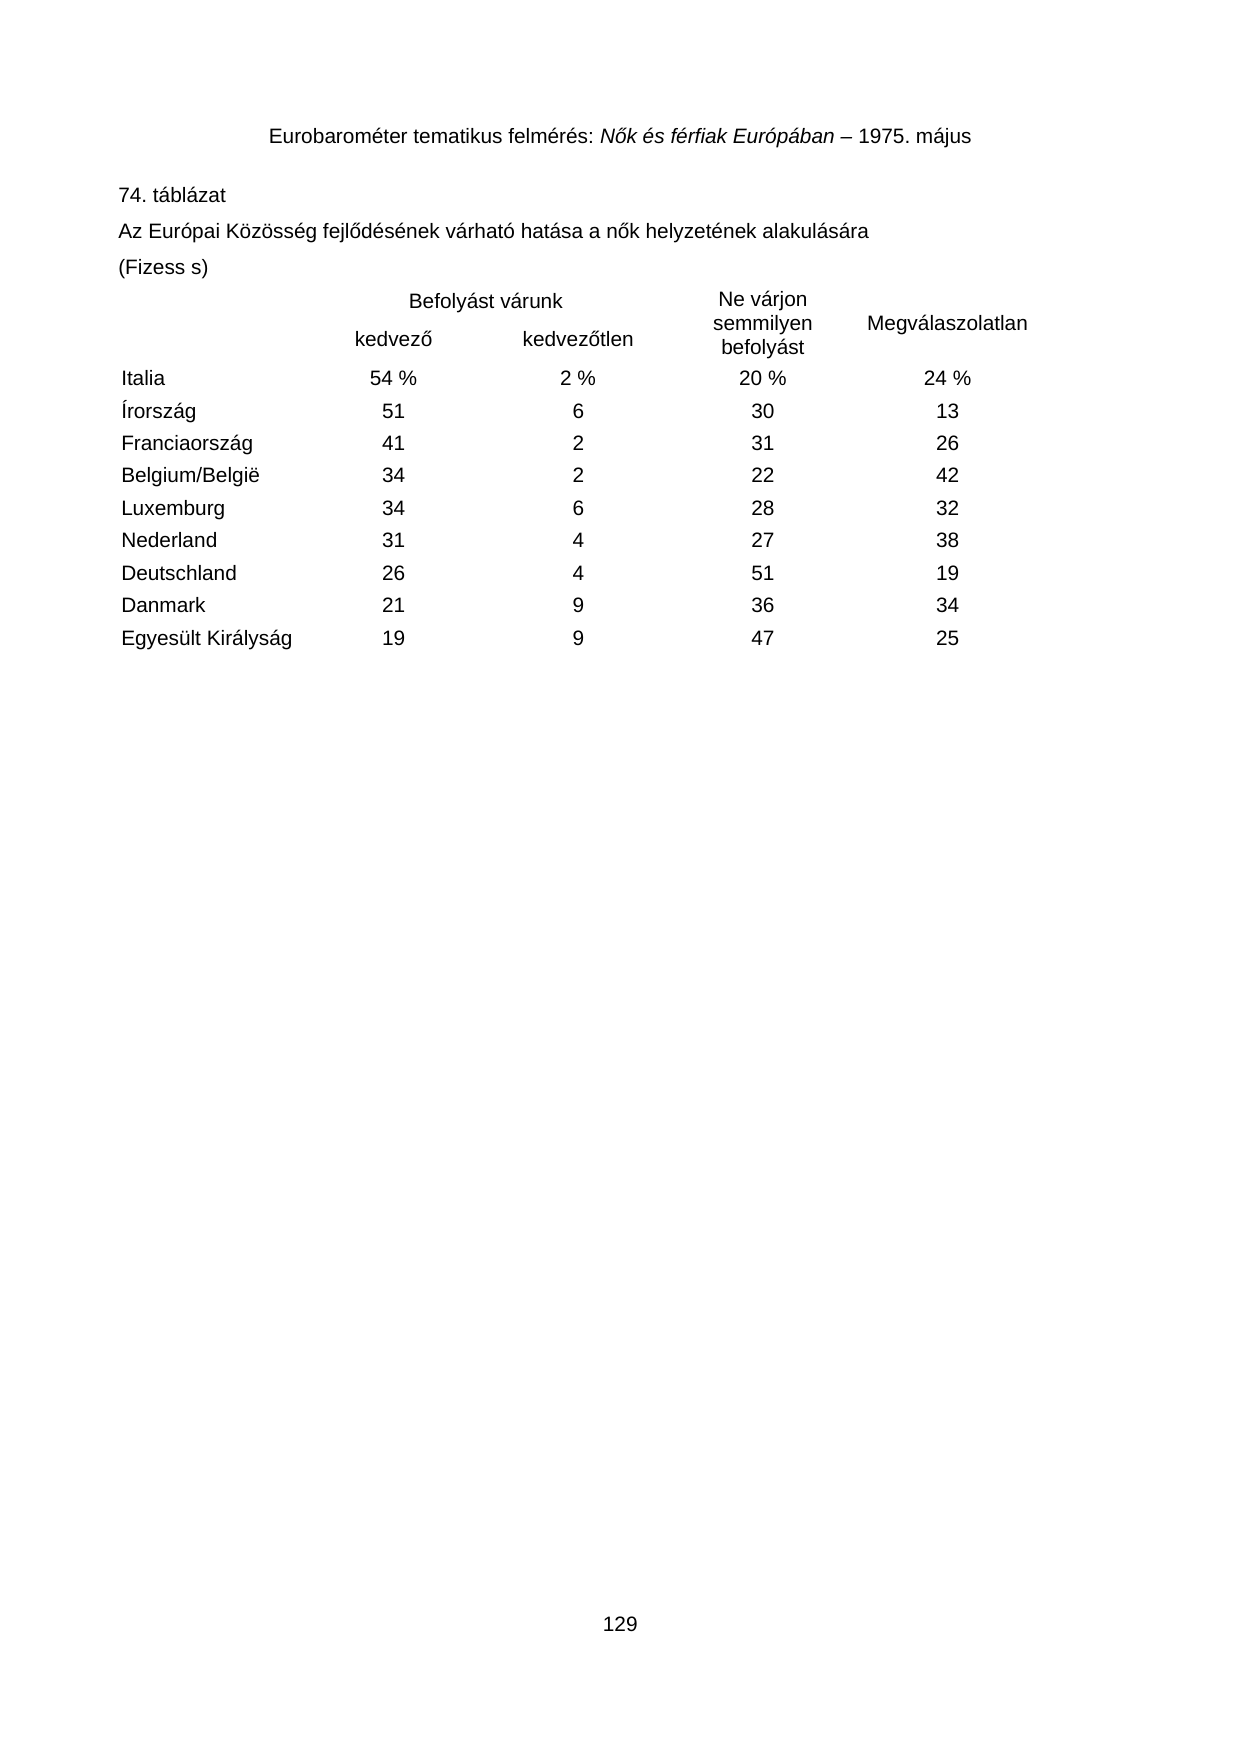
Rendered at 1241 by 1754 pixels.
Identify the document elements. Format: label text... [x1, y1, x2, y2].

table_cell Írország [118, 394, 301, 427]
table_cell 34 [301, 492, 486, 524]
text Az Európai Közösség fejlődésének várható hatása a nők helyzetének alakulására [118, 219, 1122, 243]
table_cell 13 [855, 394, 1040, 427]
text (Fizess s) [118, 254, 1122, 278]
table_cell 54 % [301, 362, 486, 394]
table_cell 47 [670, 621, 855, 653]
table_cell 41 [301, 427, 486, 459]
table_cell 19 [301, 621, 486, 653]
table_cell 51 [301, 394, 486, 427]
table_cell 31 [301, 524, 486, 556]
table_cell 9 [486, 621, 670, 653]
table_cell 9 [486, 589, 670, 621]
table_cell 42 [855, 459, 1040, 492]
table_cell 20 % [670, 362, 855, 394]
table_cell 38 [855, 524, 1040, 556]
table_cell 31 [670, 427, 855, 459]
table_cell 24 % [855, 362, 1040, 394]
table_cell 26 [855, 427, 1040, 459]
table_cell Egyesült Királyság [118, 621, 301, 653]
table_cell 6 [486, 394, 670, 427]
table_cell 25 [855, 621, 1040, 653]
table_cell Franciaország [118, 427, 301, 459]
table_cell Danmark [118, 589, 301, 621]
table_cell 26 [301, 556, 486, 589]
table_cell 21 [301, 589, 486, 621]
table_cell Luxemburg [118, 492, 301, 524]
table_cell 34 [301, 459, 486, 492]
table_cell 51 [670, 556, 855, 589]
table_cell 19 [855, 556, 1040, 589]
table_cell 34 [855, 589, 1040, 621]
table_cell 2 % [486, 362, 670, 394]
table_cell 30 [670, 394, 855, 427]
table_header Befolyást várunk [301, 284, 670, 317]
table_cell [118, 317, 301, 362]
table_cell 27 [670, 524, 855, 556]
table_cell 22 [670, 459, 855, 492]
table_header [118, 284, 301, 317]
table_cell 32 [855, 492, 1040, 524]
table_cell Deutschland [118, 556, 301, 589]
table_cell 2 [486, 459, 670, 492]
table_cell Nederland [118, 524, 301, 556]
table_header Ne várjon semmilyen befolyást [670, 284, 855, 362]
table_cell 36 [670, 589, 855, 621]
table_cell 6 [486, 492, 670, 524]
table_cell 28 [670, 492, 855, 524]
table_cell 4 [486, 556, 670, 589]
table_cell Italia [118, 362, 301, 394]
table_cell 4 [486, 524, 670, 556]
table_cell Belgium/België [118, 459, 301, 492]
table_cell kedvező [301, 317, 486, 362]
table_header Megválaszolatlan [855, 284, 1040, 362]
table_cell kedvezőtlen [486, 317, 670, 362]
table_cell 2 [486, 427, 670, 459]
text 74. táblázat [118, 183, 1122, 207]
